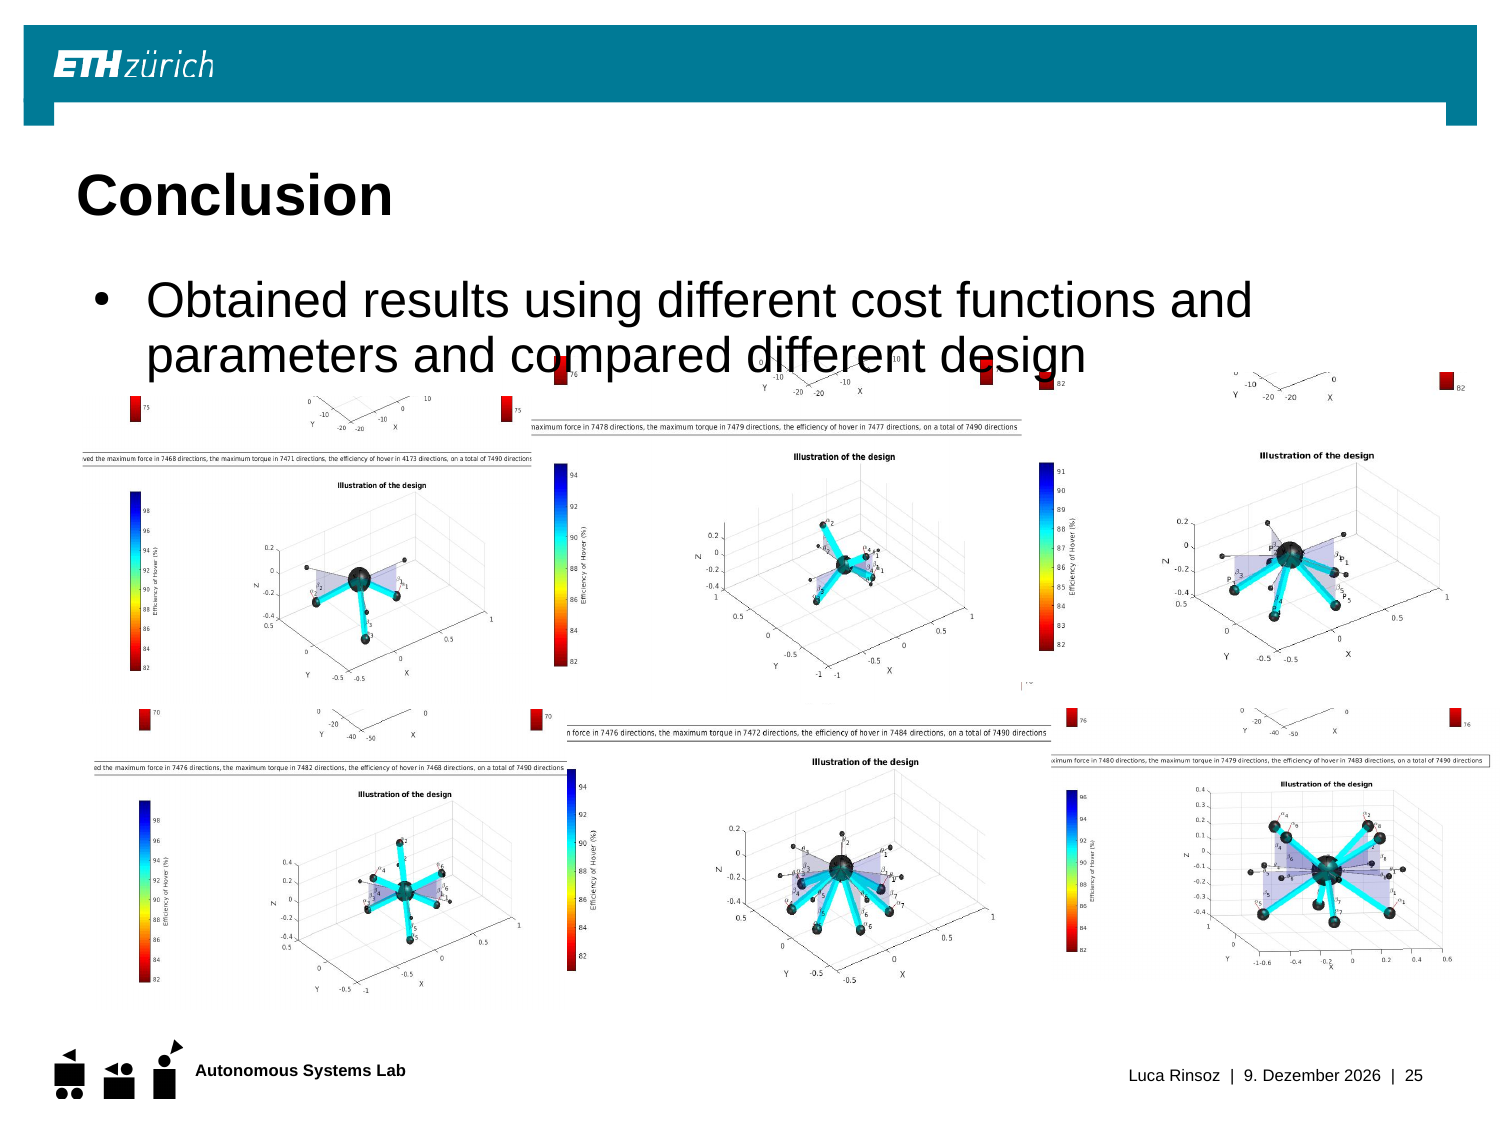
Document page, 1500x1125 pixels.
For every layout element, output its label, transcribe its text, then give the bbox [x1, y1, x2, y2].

list Obtained results using different cost functions and parameters and compared different design [75, 271, 1426, 1019]
picture [1426, 372, 1489, 682]
picture [1426, 708, 1500, 981]
title Conclusion [53, 101, 1447, 290]
